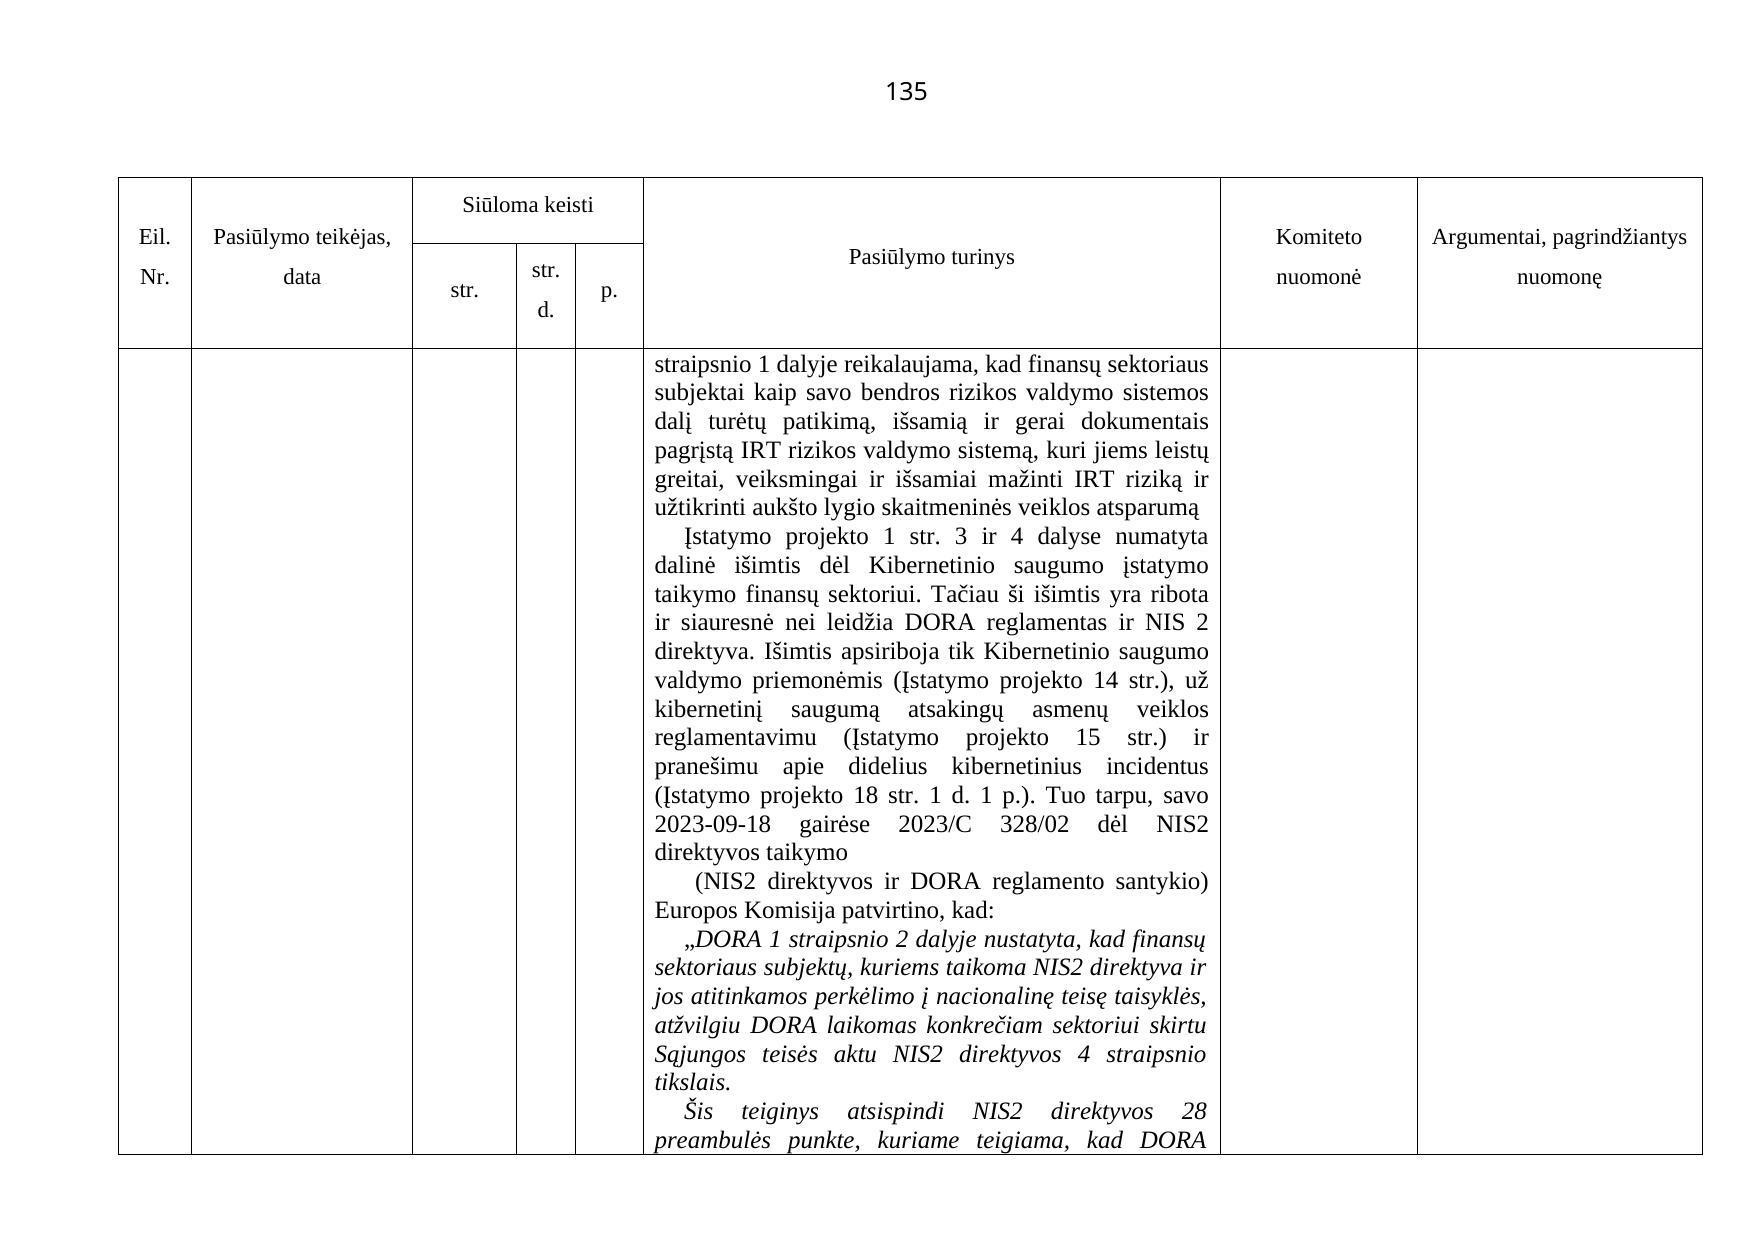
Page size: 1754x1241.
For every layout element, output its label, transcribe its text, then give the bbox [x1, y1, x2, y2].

table_cell [1418, 349, 1702, 1154]
table_cell str. d. [517, 244, 575, 348]
table_header Argumentai, pagrindžiantys nuomonę [1418, 178, 1702, 348]
table_header Pasiūlymo turinys [644, 178, 1220, 348]
table_cell str. [413, 244, 516, 348]
table_header Eil. Nr. [119, 178, 191, 348]
table_header Pasiūlymo teikėjas, data [192, 178, 412, 348]
table_cell p. [576, 244, 643, 348]
table_header Komiteto nuomonė [1221, 178, 1417, 348]
table_header Siūloma keisti [413, 178, 643, 243]
table_cell [517, 349, 575, 1154]
table_cell [413, 349, 516, 1154]
table_cell [119, 349, 191, 1154]
table_cell straipsnio 1 dalyje reikalaujama, kad finansų sektoriaus subjektai kaip savo bendros rizikos valdymo sistemos dalį turėtų patikimą, išsamią ir gerai dokumentais pagrįstą IRT rizikos valdymo sistemą, kuri jiems leistų greitai, veiksmingai ir išsamiai mažinti IRT riziką ir užtikrinti aukšto lygio skaitmeninės veiklos atsparumą Įstatymo projekto 1 str. 3 ir 4 dalyse numatyta dalinė išimtis dėl Kibernetinio saugumo įstatymo taikymo finansų sektoriui. Tačiau ši išimtis yra ribota ir siauresnė nei leidžia DORA reglamentas ir NIS 2 direktyva. Išimtis apsiriboja tik Kibernetinio saugumo valdymo priemonėmis (Įstatymo projekto 14 str.), už kibernetinį saugumą atsakingų asmenų veiklos reglamentavimu (Įstatymo projekto 15 str.) ir pranešimu apie didelius kibernetinius incidentus (Įstatymo projekto 18 str. 1 d. 1 p.). Tuo tarpu, savo 2023-09-18 gairėse 2023/C 328/02 dėl NIS2 direktyvos taikymo (NIS2 direktyvos ir DORA reglamento santykio) Europos Komisija patvirtino, kad: „DORA 1 straipsnio 2 dalyje nustatyta, kad finansų sektoriaus subjektų, kuriems taikoma NIS2 direktyva ir jos atitinkamos perkėlimo į nacionalinę teisę taisyklės, atžvilgiu DORA laikomas konkrečiam sektoriui skirtu Sąjungos teisės aktu NIS2 direktyvos 4 straipsnio tikslais. Šis teiginys atsispindi NIS2 direktyvos 28 preambulės punkte, kuriame teigiama, kad DORA [644, 349, 1220, 1154]
table_cell [1221, 349, 1417, 1154]
table_cell [576, 349, 643, 1154]
table_cell [192, 349, 412, 1154]
